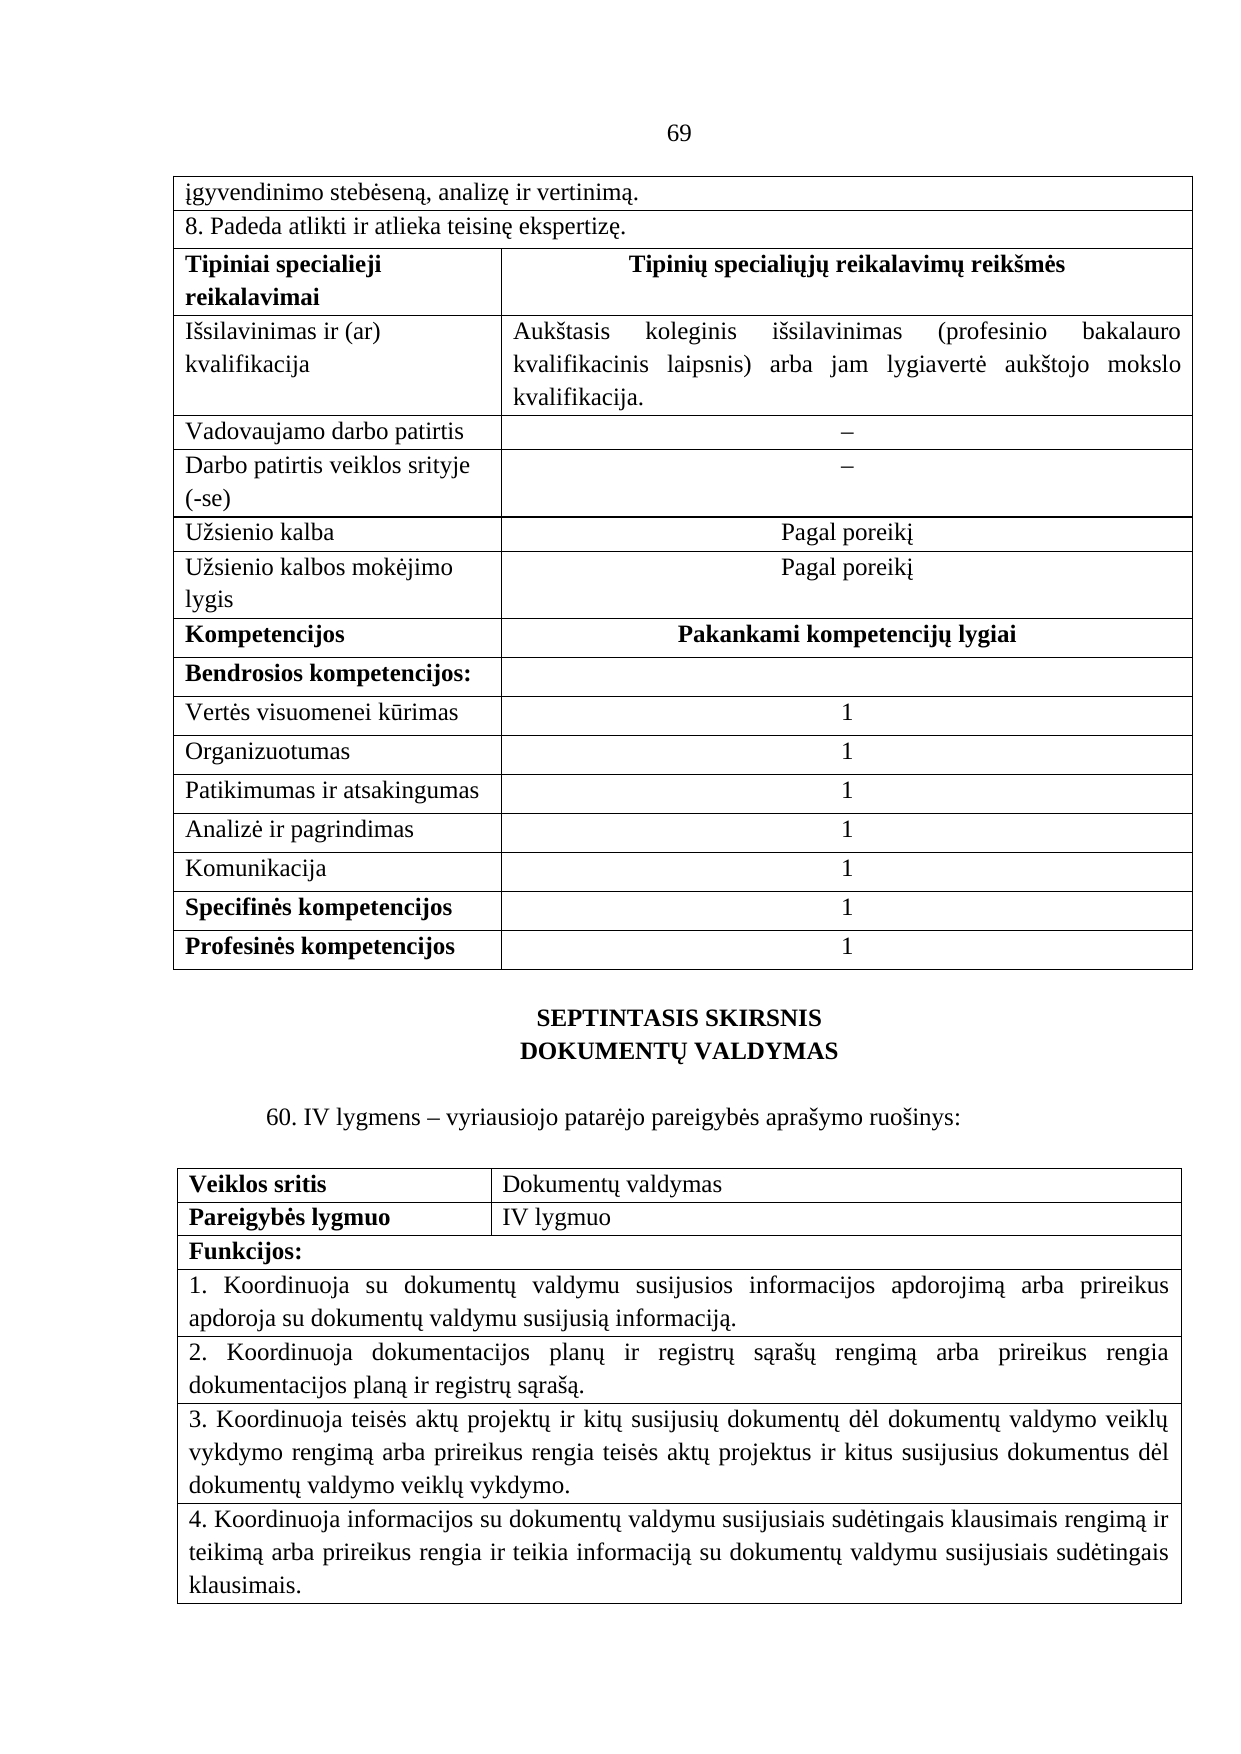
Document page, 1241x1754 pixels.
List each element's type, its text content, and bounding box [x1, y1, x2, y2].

table_cell Užsienio kalba [174, 518, 501, 551]
table_cell 1 [502, 892, 1192, 930]
table_cell 8. Padeda atlikti ir atlieka teisinę ekspertizę. [174, 211, 1192, 248]
table_cell Pagal poreikį [502, 518, 1192, 551]
table_cell 1 [502, 697, 1192, 735]
table_cell Patikimumas ir atsakingumas [174, 775, 501, 813]
table_cell 1 [502, 775, 1192, 813]
table_cell Analizė ir pagrindimas [174, 814, 501, 852]
table_cell 1 [502, 814, 1192, 852]
text 60. IV lygmens – vyriausiojo patarėjo pareigybės aprašymo ruošinys: [177, 1102, 1181, 1131]
table_cell 1. Koordinuoja su dokumentų valdymu susijusios informacijos apdorojimą arba prireikus apdoroja su dokumentų valdymu susijusią informaciją. [178, 1270, 1181, 1336]
table_cell 3. Koordinuoja teisės aktų projektų ir kitų susijusių dokumentų dėl dokumentų valdymo veiklų vykdymo rengimą arba prireikus rengia teisės aktų projektus ir kitus susijusius dokumentus dėl dokumentų valdymo veiklų vykdymo. [178, 1404, 1181, 1503]
table_header Veiklos sritis [178, 1169, 491, 1202]
table_cell Pareigybės lygmuo [178, 1203, 491, 1235]
table_cell Užsienio kalbos mokėjimo lygis [174, 552, 501, 618]
table_cell Kompetencijos [174, 619, 501, 657]
table_cell 1 [502, 736, 1192, 774]
table_cell Specifinės kompetencijos [174, 892, 501, 930]
table_cell 1 [502, 931, 1192, 969]
table_cell 1 [502, 853, 1192, 891]
table_cell Vertės visuomenei kūrimas [174, 697, 501, 735]
text DOKUMENTŲ VALDYMAS [177, 1036, 1181, 1065]
text SEPTINTASIS SKIRSNIS [177, 1003, 1181, 1032]
table_cell Funkcijos: [178, 1236, 1181, 1269]
table_cell įgyvendinimo stebėseną, analizę ir vertinimą. [174, 177, 1192, 210]
table_cell 4. Koordinuoja informacijos su dokumentų valdymu susijusiais sudėtingais klausimais rengimą ir teikimą arba prireikus rengia ir teikia informaciją su dokumentų valdymu susijusiais sudėtingais klausimais. [178, 1504, 1181, 1603]
table_cell – [502, 450, 1192, 516]
table_cell Tipiniai specialieji reikalavimai [174, 249, 501, 315]
table_cell Organizuotumas [174, 736, 501, 774]
table_cell – [502, 416, 1192, 449]
table_cell Išsilavinimas ir (ar) kvalifikacija [174, 316, 501, 415]
table_cell Aukštasis koleginis išsilavinimas (profesinio bakalauro kvalifikacinis laipsnis) arba jam lygiavertė aukštojo mokslo kvalifikacija. [502, 316, 1192, 415]
table_cell Pakankami kompetencijų lygiai [502, 619, 1192, 657]
table_cell Komunikacija [174, 853, 501, 891]
table_cell Bendrosios kompetencijos: [174, 658, 501, 696]
table_cell 2. Koordinuoja dokumentacijos planų ir registrų sąrašų rengimą arba prireikus rengia dokumentacijos planą ir registrų sąrašą. [178, 1337, 1181, 1403]
table_cell [502, 658, 1192, 696]
table_cell Tipinių specialiųjų reikalavimų reikšmės [502, 249, 1192, 315]
table_cell IV lygmuo [492, 1203, 1181, 1235]
table_header Dokumentų valdymas [492, 1169, 1181, 1202]
table_cell Darbo patirtis veiklos srityje (-se) [174, 450, 501, 516]
table_cell Pagal poreikį [502, 552, 1192, 618]
table_cell Vadovaujamo darbo patirtis [174, 416, 501, 449]
table_cell Profesinės kompetencijos [174, 931, 501, 969]
